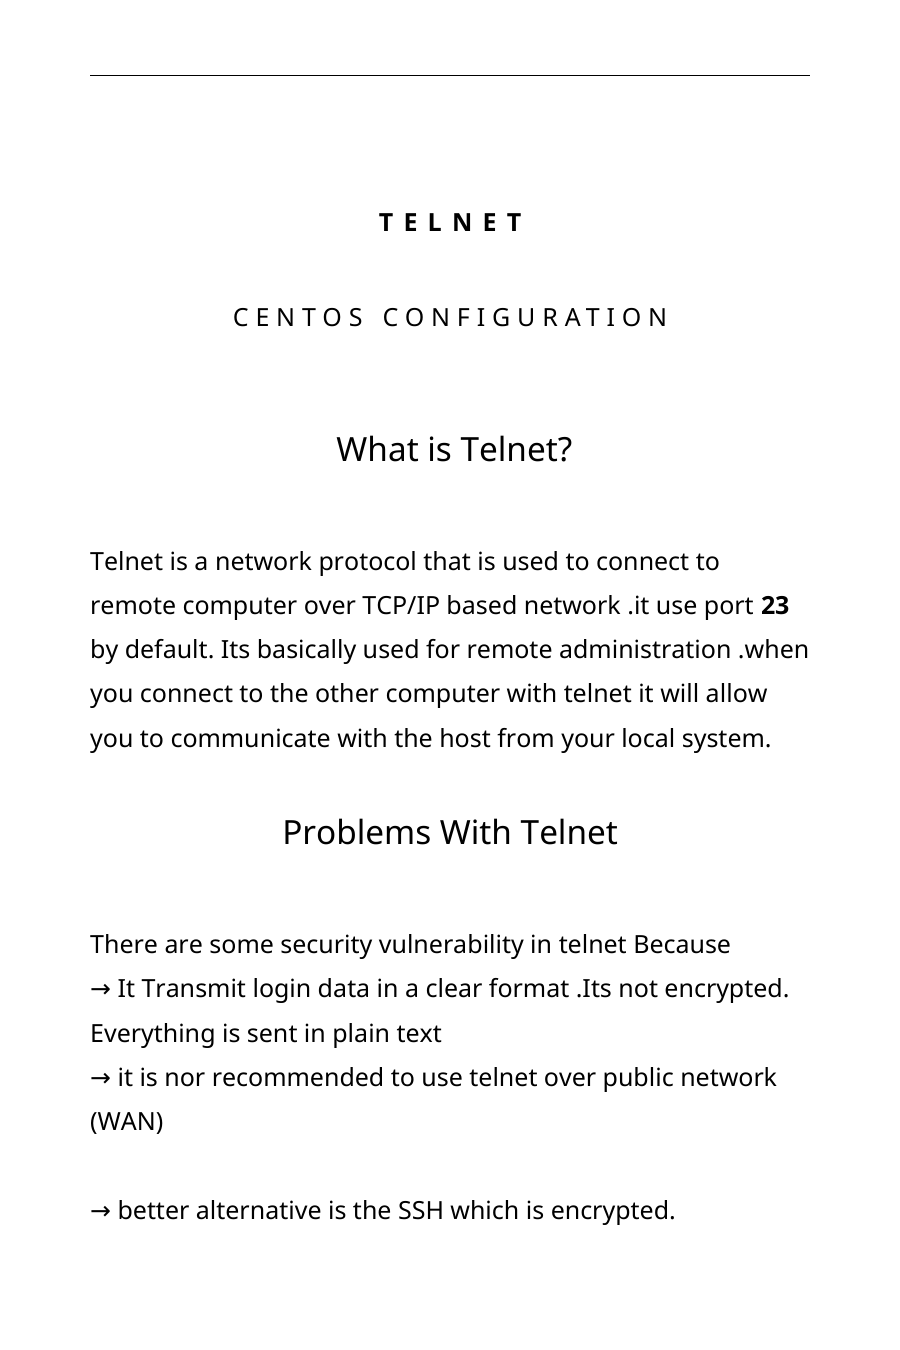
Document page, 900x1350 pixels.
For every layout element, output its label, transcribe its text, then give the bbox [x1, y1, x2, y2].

text → It Transmit login data in a clear format .Its not encrypted. Everything is sent in plain text [90, 971, 810, 1049]
text → better alternative is the SSH which is encrypted. [90, 1192, 810, 1226]
text Problems With Telnet [90, 809, 810, 854]
text → it is nor recommended to use telnet over public network (WAN) [90, 1059, 810, 1138]
text There are some security vulnerability in telnet Because [90, 927, 810, 961]
text What is Telnet? [90, 425, 810, 471]
subtitle TELNET [90, 205, 810, 239]
subtitle CENTOS CONFIGURATION [90, 299, 810, 333]
text Telnet is a network protocol that is used to connect to remote computer over TCP/IP based network .it use port 23 by default. Its basically used for remote administration .when you connect to the other computer with telnet it will allow you to communicate with the host from your local system. [90, 543, 810, 754]
